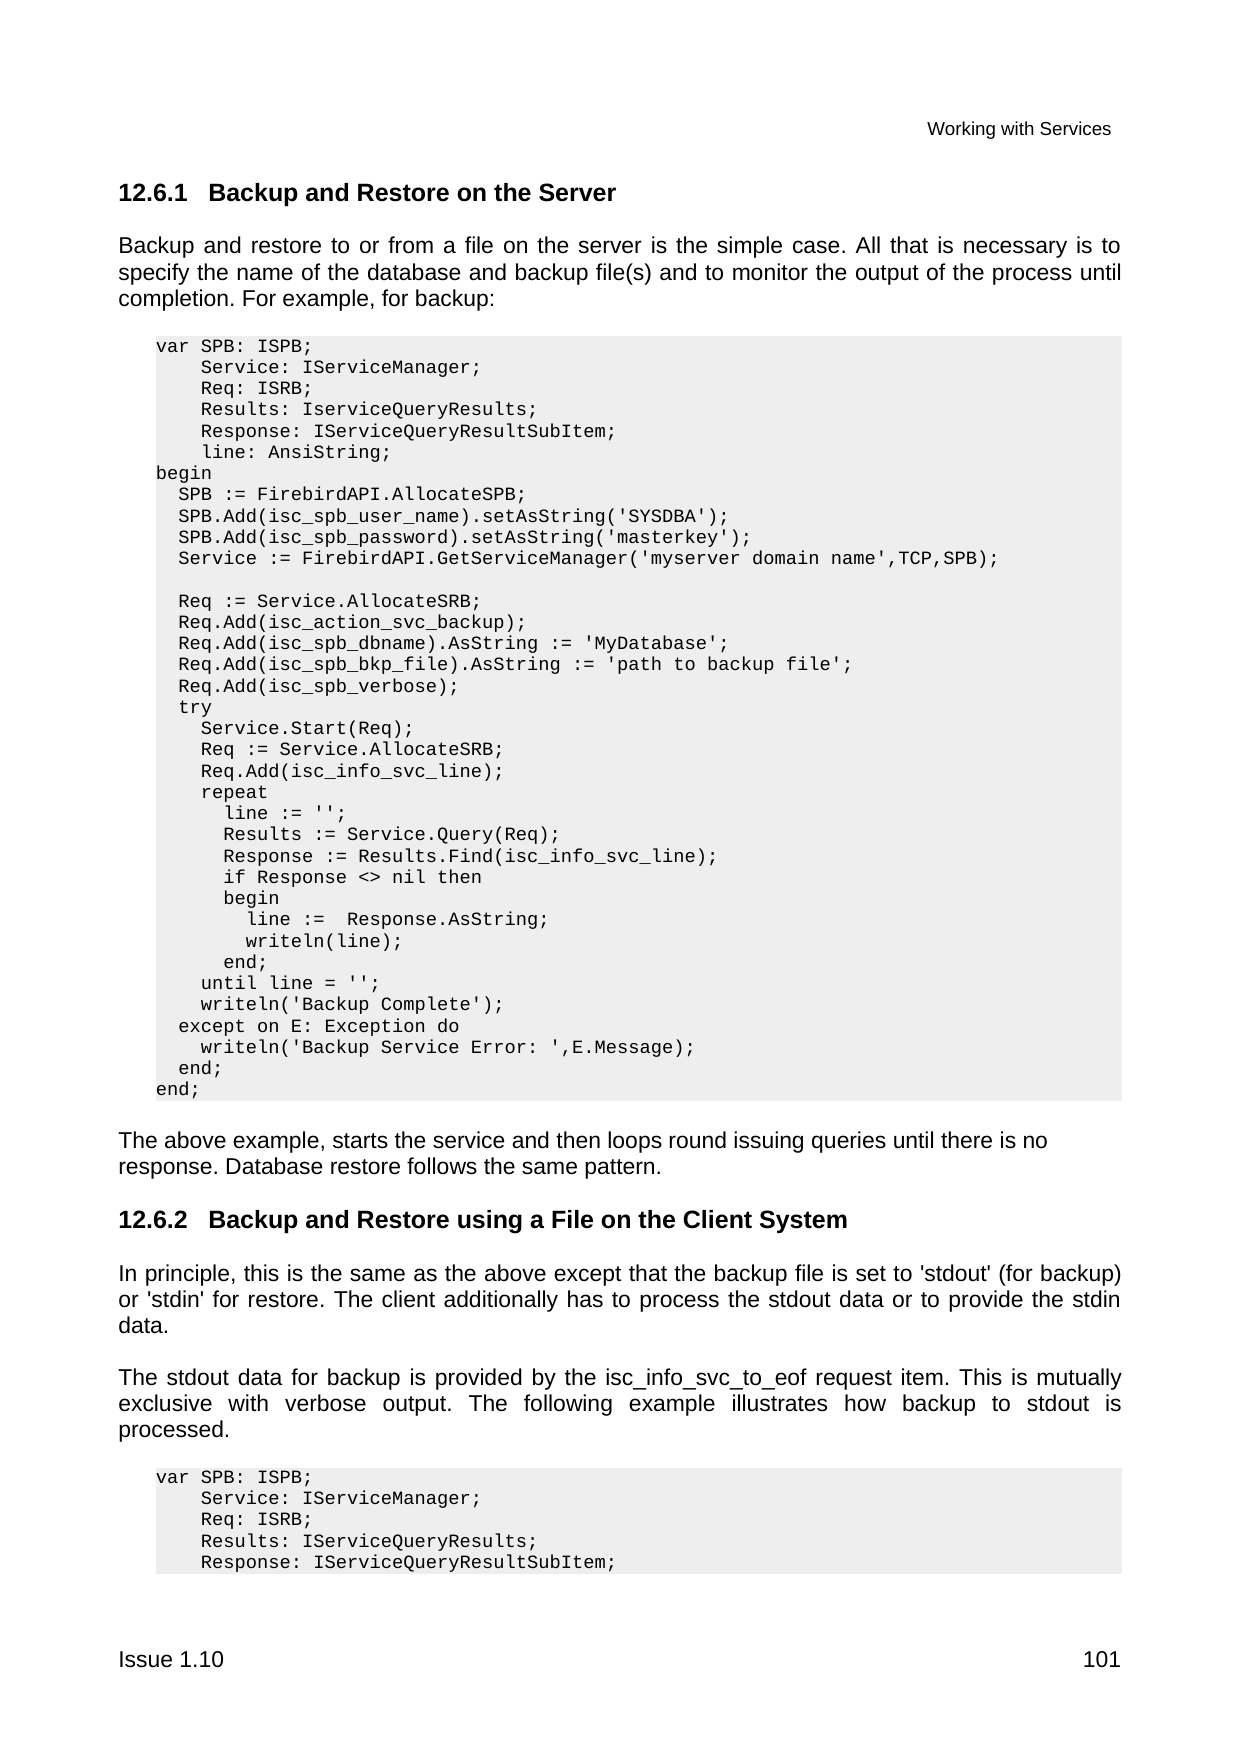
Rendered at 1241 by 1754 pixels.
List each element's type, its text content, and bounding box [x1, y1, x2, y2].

subtitle Backup and Restore on the Server [118, 178, 1122, 207]
text line := Response.AsString; [156, 910, 1122, 931]
text line: AnsiString; [156, 443, 1122, 464]
text try [156, 698, 1122, 719]
text Req := Service.AllocateSRB; [156, 740, 1122, 761]
text Results: IServiceQueryResults; [156, 1531, 1122, 1553]
text Req: ISRB; [156, 379, 1122, 400]
text Response: IServiceQueryResultSubItem; [156, 421, 1122, 443]
text var SPB: ISPB; [156, 1468, 1122, 1489]
text if Response <> nil then [156, 868, 1122, 889]
text Results: IserviceQueryResults; [156, 400, 1122, 421]
text Req := Service.AllocateSRB; [156, 591, 1122, 613]
text repeat [156, 783, 1122, 804]
text begin [156, 464, 1122, 485]
text end; [156, 1080, 1122, 1101]
text SPB.Add(isc_spb_user_name).setAsString('SYSDBA'); [156, 506, 1122, 528]
text Service := FirebirdAPI.GetServiceManager('myserver domain name',TCP,SPB); [156, 549, 1122, 570]
text Req.Add(isc_spb_bkp_file).AsString := 'path to backup file'; [156, 655, 1122, 676]
text begin [156, 889, 1122, 910]
text end; [156, 953, 1122, 974]
text writeln('Backup Service Error: ',E.Message); [156, 1038, 1122, 1059]
text writeln('Backup Complete'); [156, 995, 1122, 1016]
text In principle, this is the same as the above except that the backup file is set to 'stdout' (for backup) or 'stdin' for restore. The client additionally has to process the stdout data or to provide the stdin data. [118, 1259, 1122, 1338]
text Service: IServiceManager; [156, 1489, 1122, 1510]
text The stdout data for backup is provided by the isc_info_svc_to_eof request item. This is mutually exclusive with verbose output. The following example illustrates how backup to stdout is processed. [118, 1363, 1122, 1443]
subtitle Backup and Restore using a File on the Client System [118, 1205, 1122, 1234]
text except on E: Exception do [156, 1016, 1122, 1038]
text var SPB: ISPB; [156, 336, 1122, 358]
text Response := Results.Find(isc_info_svc_line); [156, 846, 1122, 868]
text Req.Add(isc_action_svc_backup); [156, 613, 1122, 634]
text Results := Service.Query(Req); [156, 825, 1122, 846]
text Response: IServiceQueryResultSubItem; [156, 1553, 1122, 1574]
text Req.Add(isc_spb_verbose); [156, 676, 1122, 698]
text writeln(line); [156, 931, 1122, 953]
text Req.Add(isc_spb_dbname).AsString := 'MyDatabase'; [156, 634, 1122, 655]
text Req: ISRB; [156, 1510, 1122, 1531]
text The above example, starts the service and then loops round issuing queries until there is no response. Database restore follows the same pattern. [118, 1127, 1122, 1180]
text line := ''; [156, 804, 1122, 825]
text Service: IServiceManager; [156, 358, 1122, 379]
text Service.Start(Req); [156, 719, 1122, 740]
text Req.Add(isc_info_svc_line); [156, 761, 1122, 783]
text until line = ''; [156, 974, 1122, 995]
text SPB.Add(isc_spb_password).setAsString('masterkey'); [156, 528, 1122, 549]
text end; [156, 1059, 1122, 1080]
text SPB := FirebirdAPI.AllocateSPB; [156, 485, 1122, 506]
text Backup and restore to or from a file on the server is the simple case. All that is necessary is to specify the name of the database and backup file(s) and to monitor the output of the process until completion. For example, for backup: [118, 232, 1122, 311]
